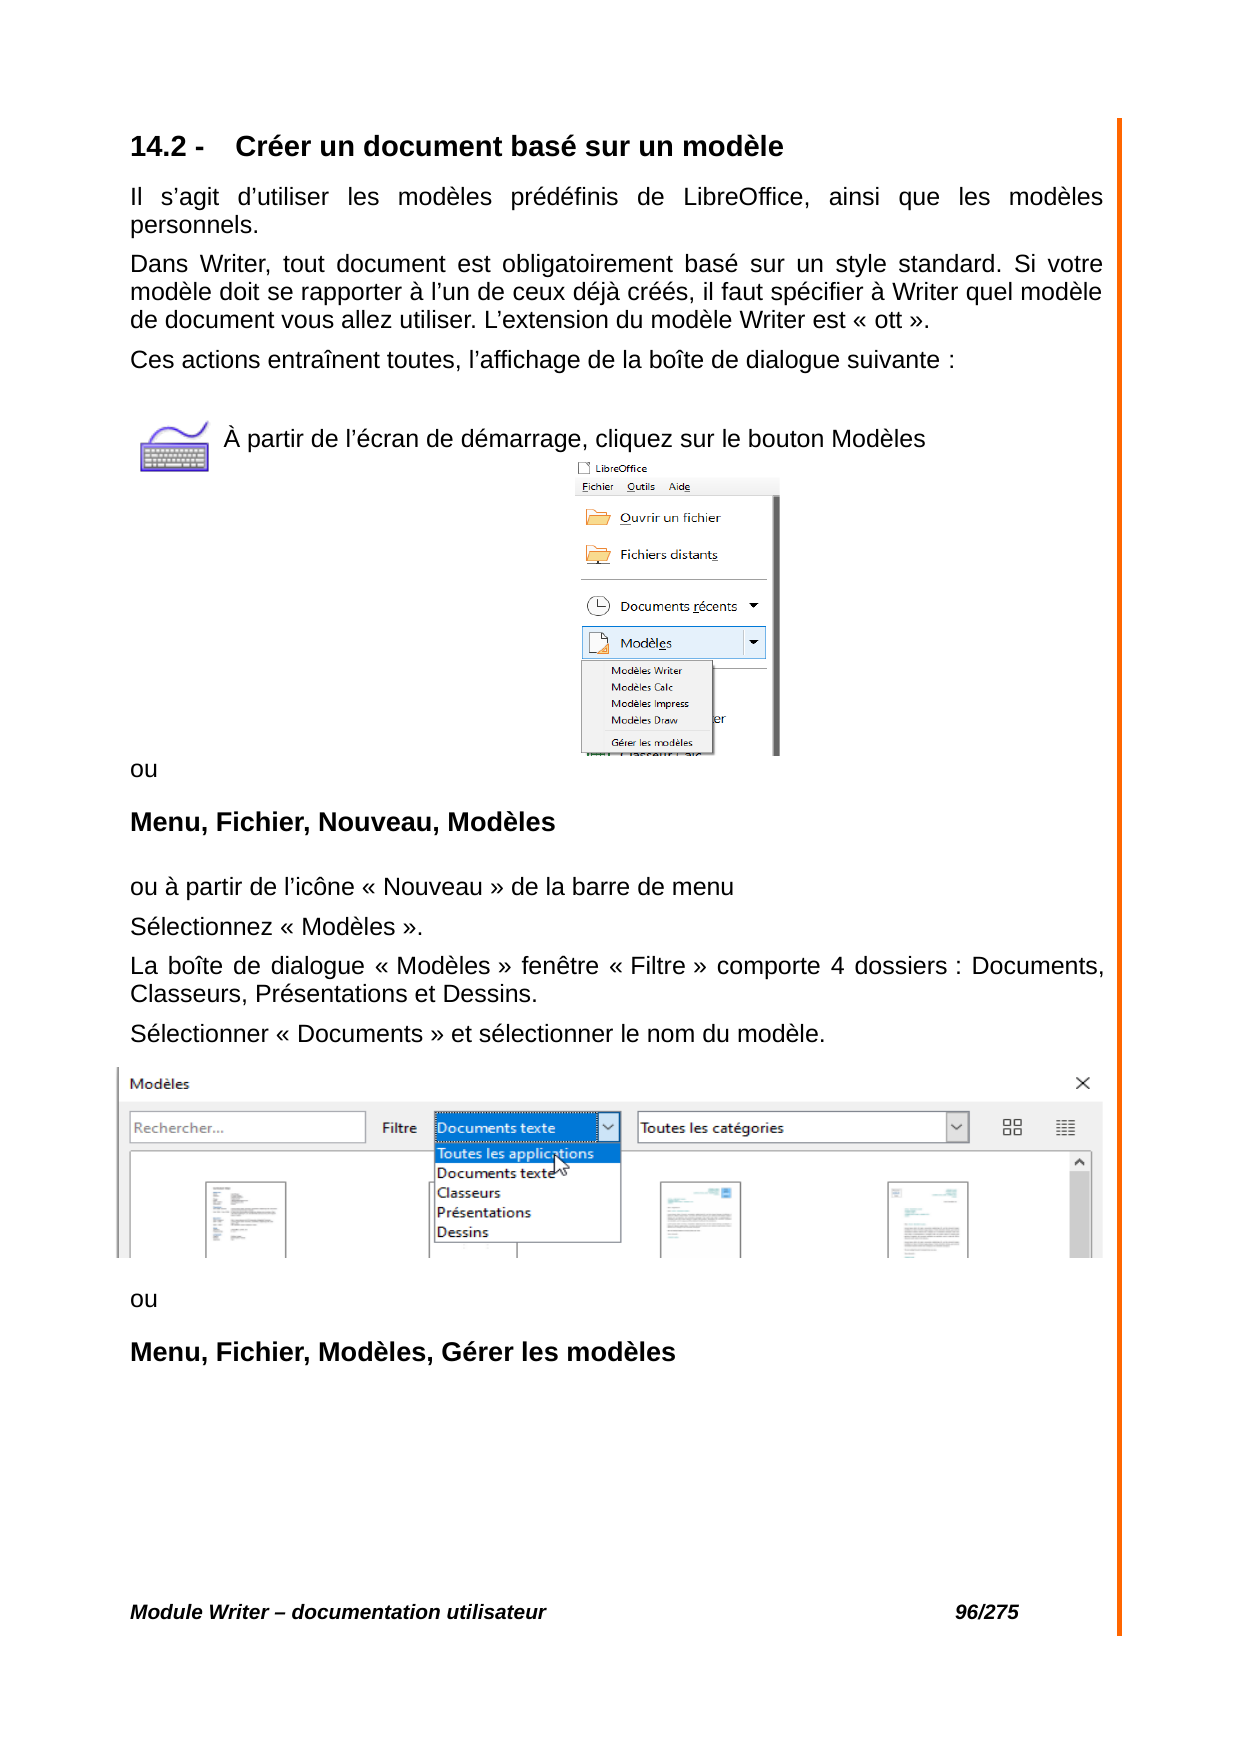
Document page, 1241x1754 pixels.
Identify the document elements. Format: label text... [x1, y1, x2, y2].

text Il s’agit d’utiliser les modèles prédéfinis de LibreOffice, ainsi que les modèles personnels. [130, 182, 1105, 238]
picture [575, 460, 780, 756]
text Ces actions entraînent toutes, l’affichage de la boîte de dialogue suivante : [130, 346, 1105, 373]
picture [115, 1067, 1103, 1258]
text ou [130, 756, 1105, 783]
text Dans Writer, tout document est obligatoirement basé sur un style standard. Si votre modèle doit se rapporter à l’un de ceux déjà créés, il faut spécifier à Writer quel modèle de document vous allez utiliser. L’extension du modèle Writer est « ott ». [130, 250, 1105, 334]
picture [136, 410, 212, 486]
text Menu, Fichier, Nouveau, Modèles [130, 807, 1105, 837]
text Sélectionnez « Modèles ». [130, 912, 1105, 940]
text La boîte de dialogue « Modèles » fenêtre « Filtre » comporte 4 dossiers : Documents, Classeurs, Présentations et Dessins. [130, 952, 1105, 1008]
text Menu, Fichier, Modèles, Gérer les modèles [130, 1337, 1105, 1367]
text Sélectionner « Documents » et sélectionner le nom du modèle. [130, 1019, 1105, 1047]
text À partir de l’écran de démarrage, cliquez sur le bouton Modèles [212, 425, 1105, 453]
subtitle Créer un document basé sur un modèle [130, 130, 1105, 162]
text ou [130, 1285, 1105, 1313]
text ou à partir de l’icône « Nouveau » de la barre de menu [130, 873, 1105, 901]
